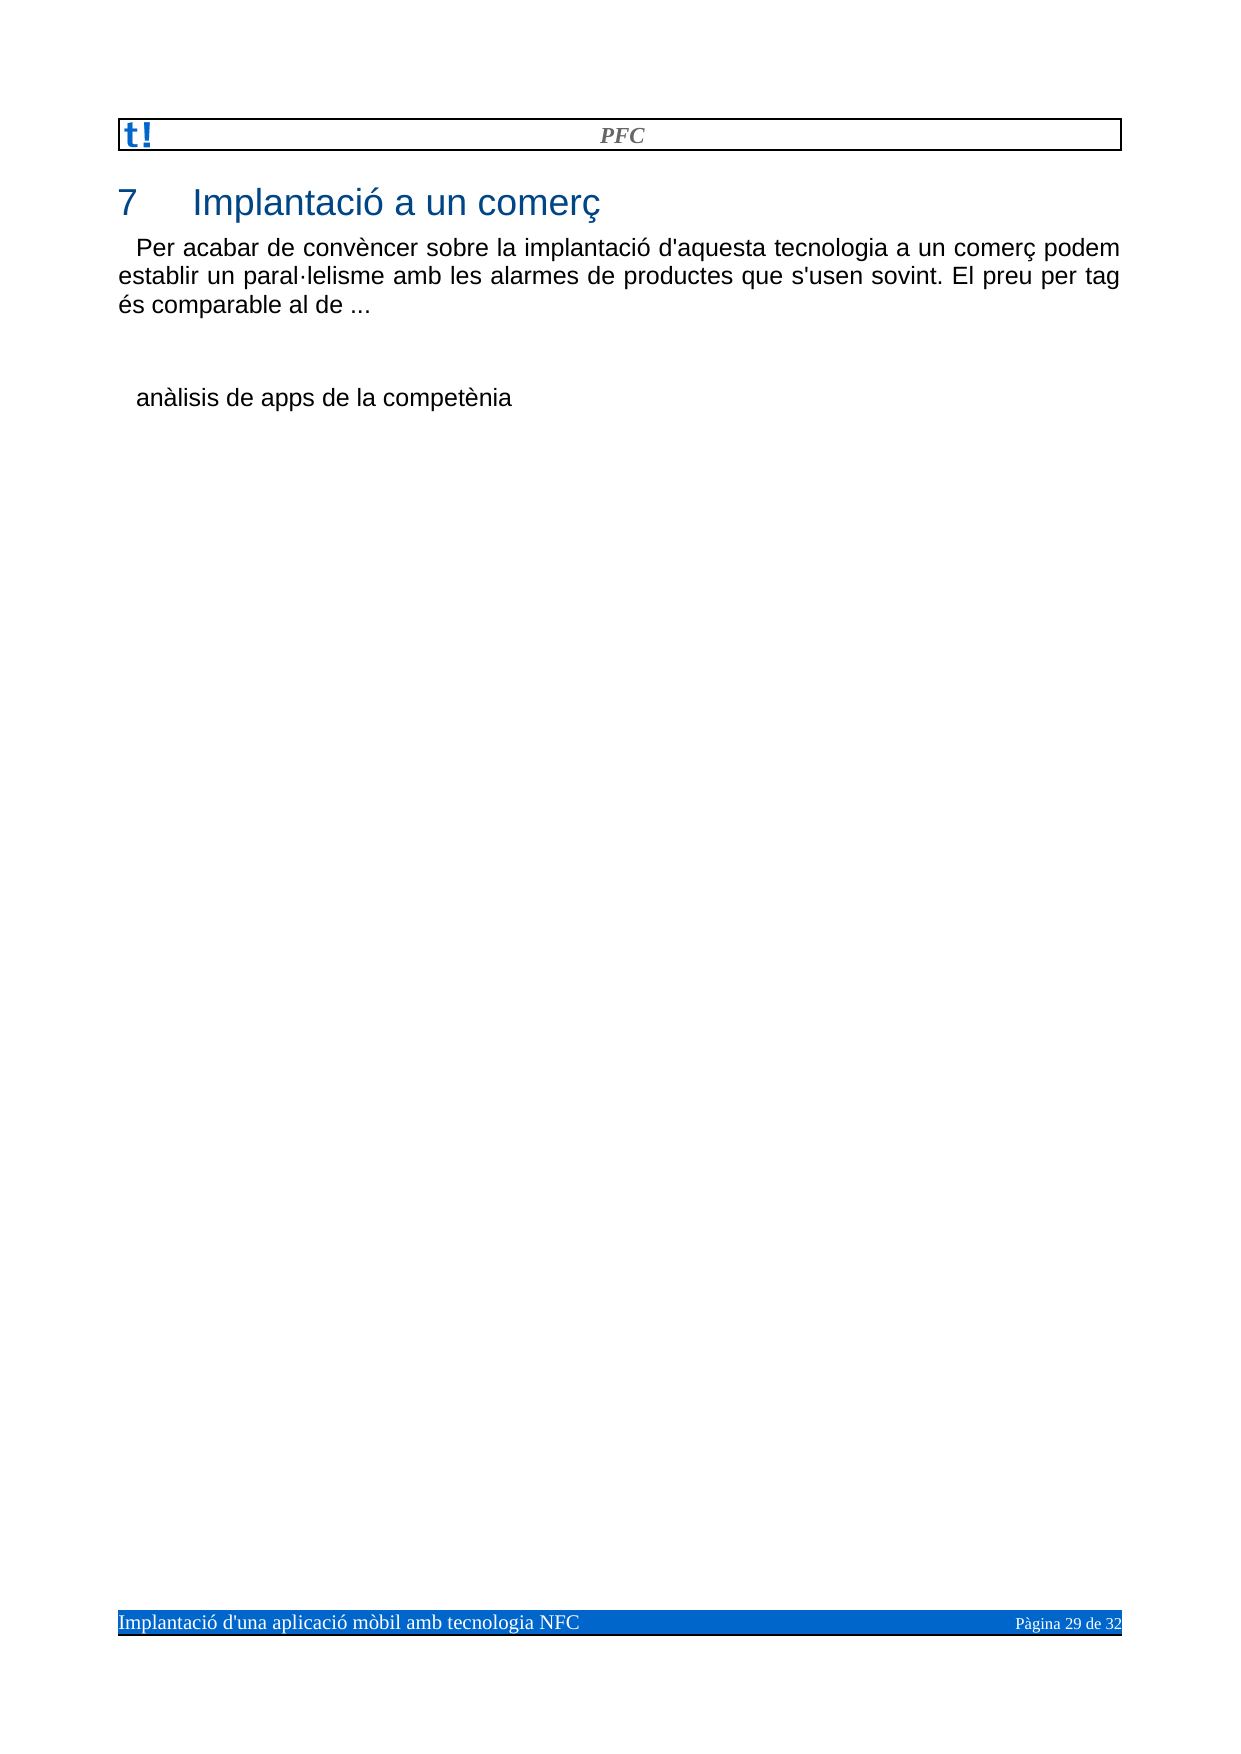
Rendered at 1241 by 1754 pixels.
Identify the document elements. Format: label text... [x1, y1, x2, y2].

picture [123, 121, 151, 148]
text anàlisis de apps de la competènia [118, 383, 1122, 412]
text Per acabar de convèncer sobre la implantació d'aquesta tecnologia a un comerç podem establir un paral·lelisme amb les alarmes de productes que s'usen sovint. El preu per tag és comparable al de ... [118, 232, 1122, 319]
subtitle Implantació a un comerç [106, 181, 1122, 224]
